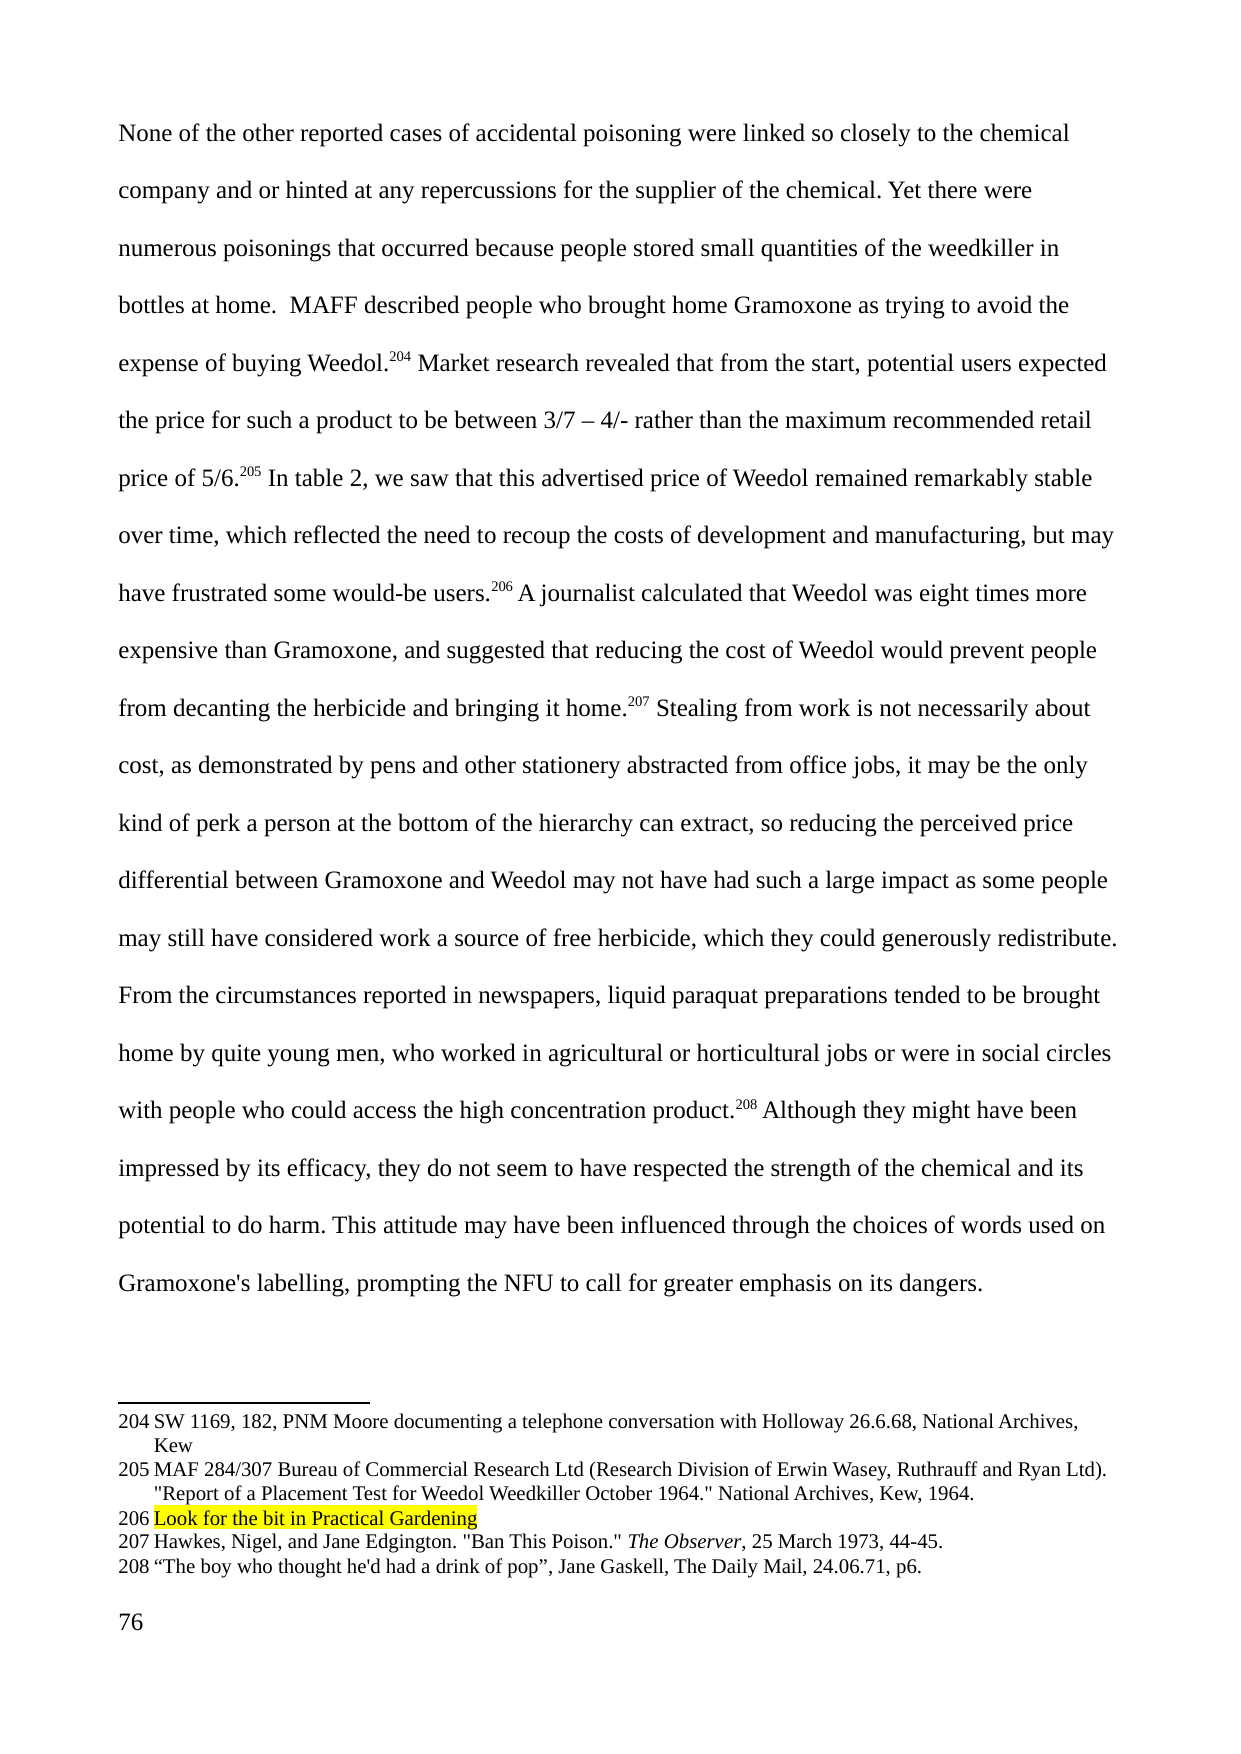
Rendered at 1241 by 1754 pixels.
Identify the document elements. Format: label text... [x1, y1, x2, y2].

text None of the other reported cases of accidental poisoning were linked so closely to the chemical company and or hinted at any repercussions for the supplier of the chemical. Yet there were numerous poisonings that occurred because people stored small quantities of the weedkiller in bottles at home. MAFF described people who brought home Gramoxone as trying to avoid the expense of buying Weedol. Market research revealed that from the start, potential users expected the price for such a product to be between 3/7 – 4/- rather than the maximum recommended retail price of 5/6. In table 2, we saw that this advertised price of Weedol remained remarkably stable over time, which reflected the need to recoup the costs of development and manufacturing, but may have frustrated some would-be users. A journalist calculated that Weedol was eight times more expensive than Gramoxone, and suggested that reducing the cost of Weedol would prevent people from decanting the herbicide and bringing it home. Stealing from work is not necessarily about cost, as demonstrated by pens and other stationery abstracted from office jobs, it may be the only kind of perk a person at the bottom of the hierarchy can extract, so reducing the perceived price differential between Gramoxone and Weedol may not have had such a large impact as some people may still have considered work a source of free herbicide, which they could generously redistribute. From the circumstances reported in newspapers, liquid paraquat preparations tended to be brought home by quite young men, who worked in agricultural or horticultural jobs or were in social circles with people who could access the high concentration product. Although they might have been impressed by its efficacy, they do not seem to have respected the strength of the chemical and its potential to do harm. This attitude may have been influenced through the choices of words used on Gramoxone's labelling, prompting the NFU to call for greater emphasis on its dangers. [118, 118, 1122, 1297]
text Look for the bit in Practical Gardening [118, 1505, 1122, 1529]
text SW 1169, 182, PNM Moore documenting a telephone conversation with Holloway 26.6.68, National Archives, Kew [118, 1409, 1122, 1457]
text MAF 284/307 Bureau of Commercial Research Ltd (Research Division of Erwin Wasey, Ruthrauff and Ryan Ltd). "Report of a Placement Test for Weedol Weedkiller October 1964." National Archives, Kew, 1964. [118, 1457, 1122, 1505]
text “The boy who thought he'd had a drink of pop”, Jane Gaskell, The Daily Mail, 24.06.71, p6. [118, 1553, 1122, 1578]
text Hawkes, Nigel, and Jane Edgington. "Ban This Poison." The Observer, 25 March 1973, 44-45. [118, 1529, 1122, 1553]
